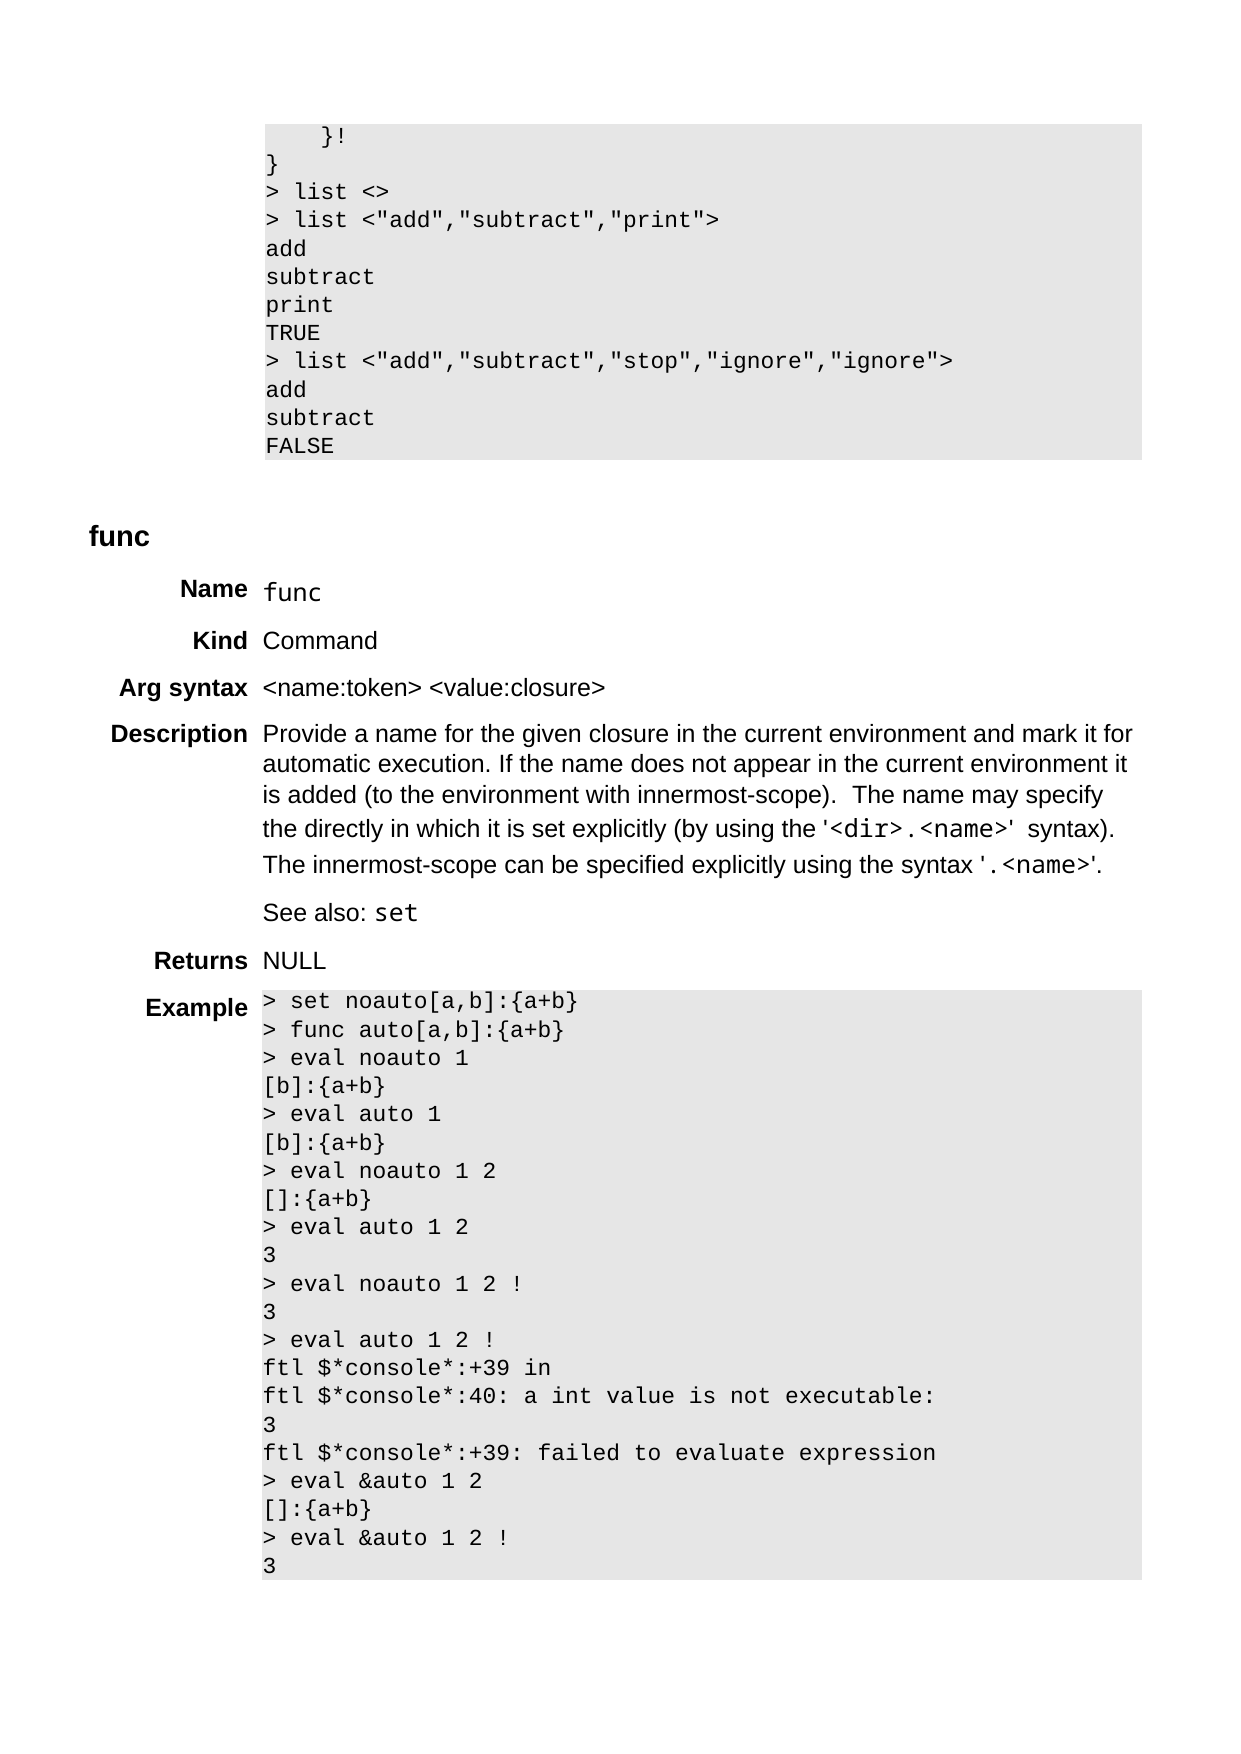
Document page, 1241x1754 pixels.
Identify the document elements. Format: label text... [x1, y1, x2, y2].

table_cell Description [89, 710, 259, 937]
table_cell Arg syntax [89, 664, 259, 710]
subtitle func [88, 519, 1145, 553]
table_cell Command [260, 617, 1145, 664]
table_cell }! } > list <> > list <"add","subtract","print"> add subtract print TRUE > list <"add","subtract","stop","ignore","ignore"> add subtract FALSE [263, 118, 1145, 472]
table_cell Returns [89, 938, 259, 984]
table_cell <name:token> <value:closure> [260, 664, 1145, 710]
table_header Name [89, 565, 259, 617]
table_cell > set noauto[a,b]:{a+b} > func auto[a,b]:{a+b} > eval noauto 1 [b]:{a+b} > eval auto 1 [b]:{a+b} > eval noauto 1 2 []:{a+b} > eval auto 1 2 3 > eval noauto 1 2 ! 3 > eval auto 1 2 ! ftl $*console*:+39 in ftl $*console*:40: a int value is not executable: 3 ftl $*console*:+39: failed to evaluate expression > eval &auto 1 2 []:{a+b} > eval &auto 1 2 ! 3 [260, 984, 1145, 1592]
table_header func [260, 565, 1145, 617]
table_cell Example [89, 984, 259, 1592]
table_cell [89, 118, 262, 472]
table_cell Kind [89, 617, 259, 664]
table_cell Provide a name for the given closure in the current environment and mark it for automatic execution. If the name does not appear in the current environment it is added (to the environment with innermost-scope). The name may specify the directly in which it is set explicitly (by using the '<dir>.<name>' syntax). The innermost-scope can be specified explicitly using the syntax '.<name>'. See also: set [260, 710, 1145, 937]
table_cell NULL [260, 938, 1145, 984]
